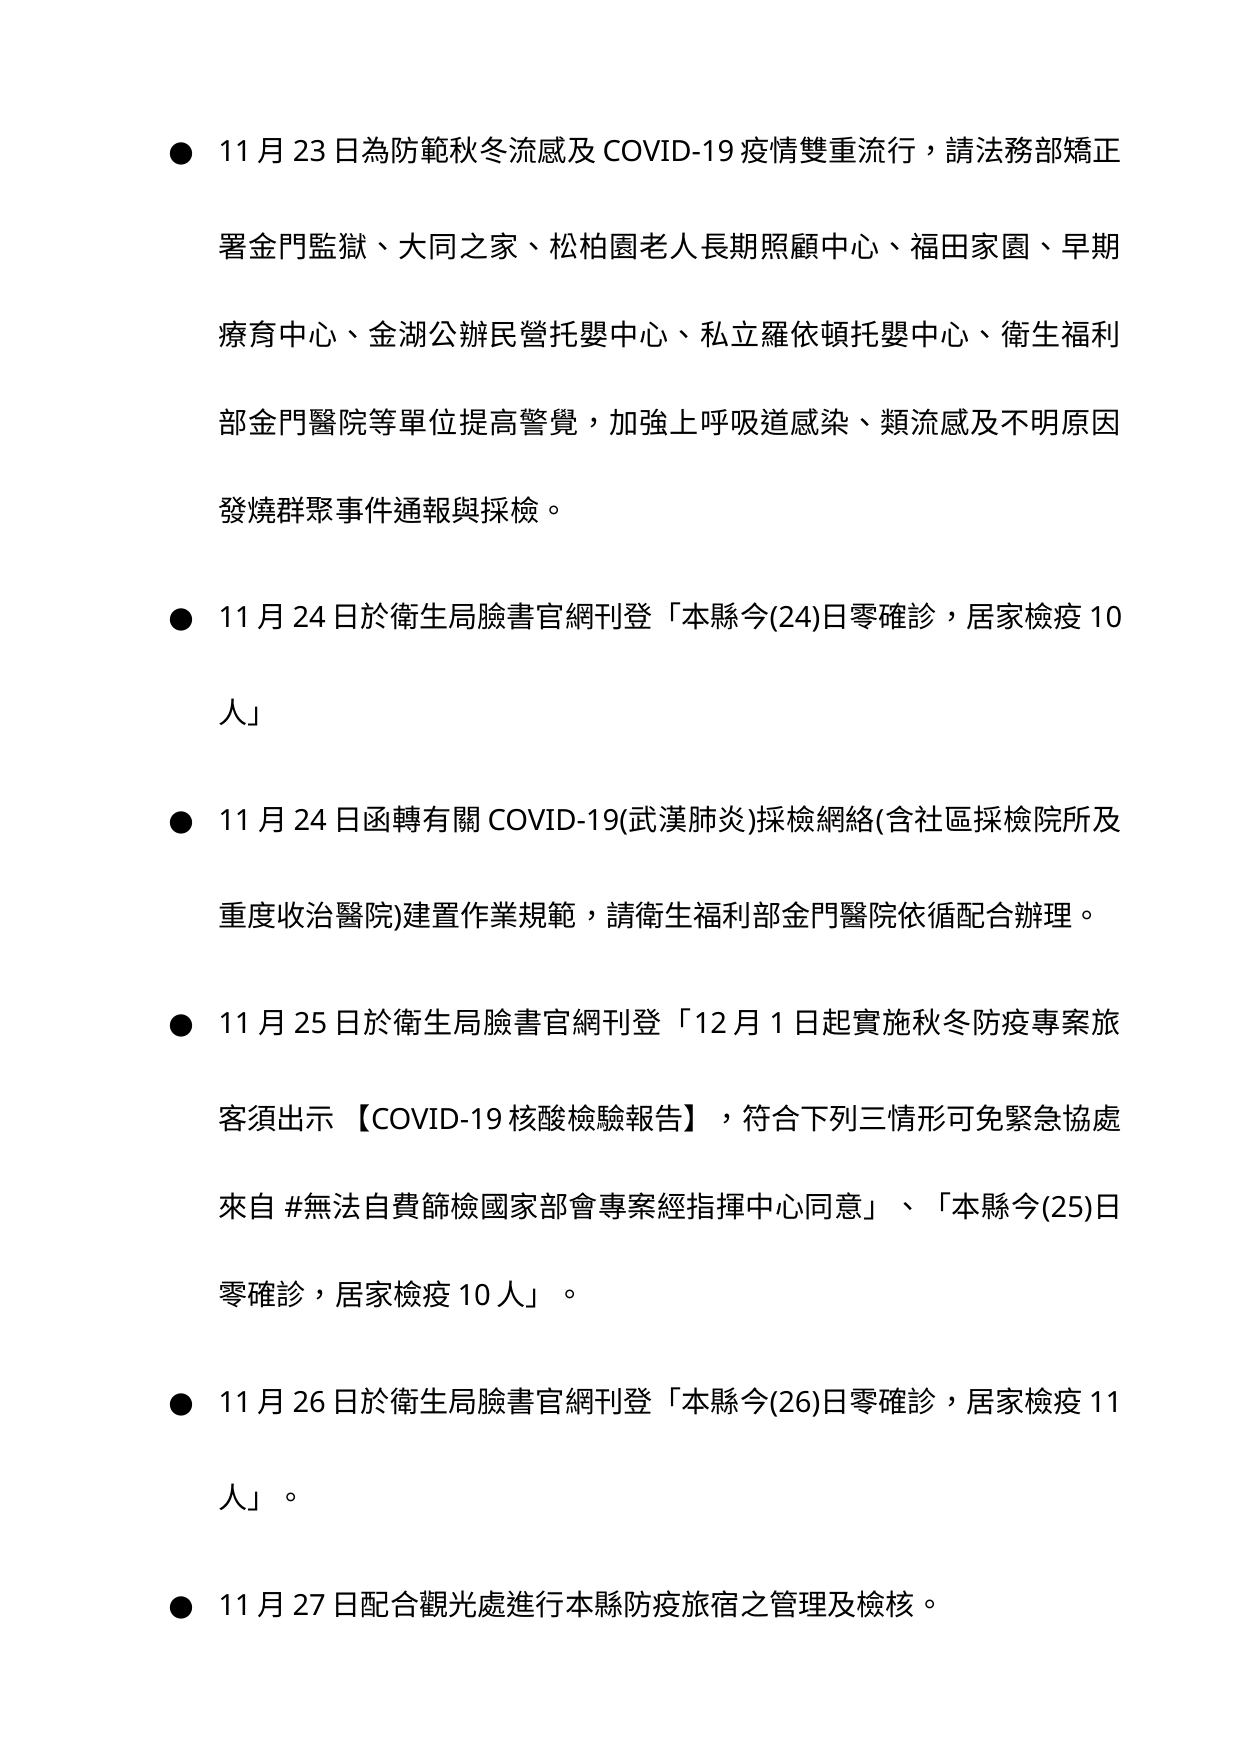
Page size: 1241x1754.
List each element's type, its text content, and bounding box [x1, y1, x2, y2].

list 11月26日於衛生局臉書官網刊登「本縣今(26)日零確診，居家檢疫11人」。 [168, 1369, 1122, 1517]
list 11月27日配合觀光處進行本縣防疫旅宿之管理及檢核。 [168, 1572, 1122, 1632]
list 11月24日於衛生局臉書官網刊登「本縣今(24)日零確診，居家檢疫10人」 [168, 584, 1122, 732]
list 11月25日於衛生局臉書官網刊登「12月1日起實施秋冬防疫專案旅客須出示 【COVID-19核酸檢驗報告】，符合下列三情形可免緊急協處來自 #無法自費篩檢國家部會專案經指揮中心同意」、「本縣今(25)日零確診，居家檢疫10人」。 [168, 990, 1122, 1314]
list 11月24日函轉有關COVID-19(武漢肺炎)採檢網絡(含社區採檢院所及重度收治醫院)建置作業規範，請衛生福利部金門醫院依循配合辦理。 [168, 787, 1122, 935]
list 11月23日為防範秋冬流感及COVID-19疫情雙重流行，請法務部矯正署金門監獄、大同之家、松柏園老人長期照顧中心、福田家園、早期療育中心、金湖公辦民營托嬰中心、私立羅依頓托嬰中心、衛生福利部金門醫院等單位提高警覺，加強上呼吸道感染、類流感及不明原因發燒群聚事件通報與採檢。 [168, 118, 1122, 529]
